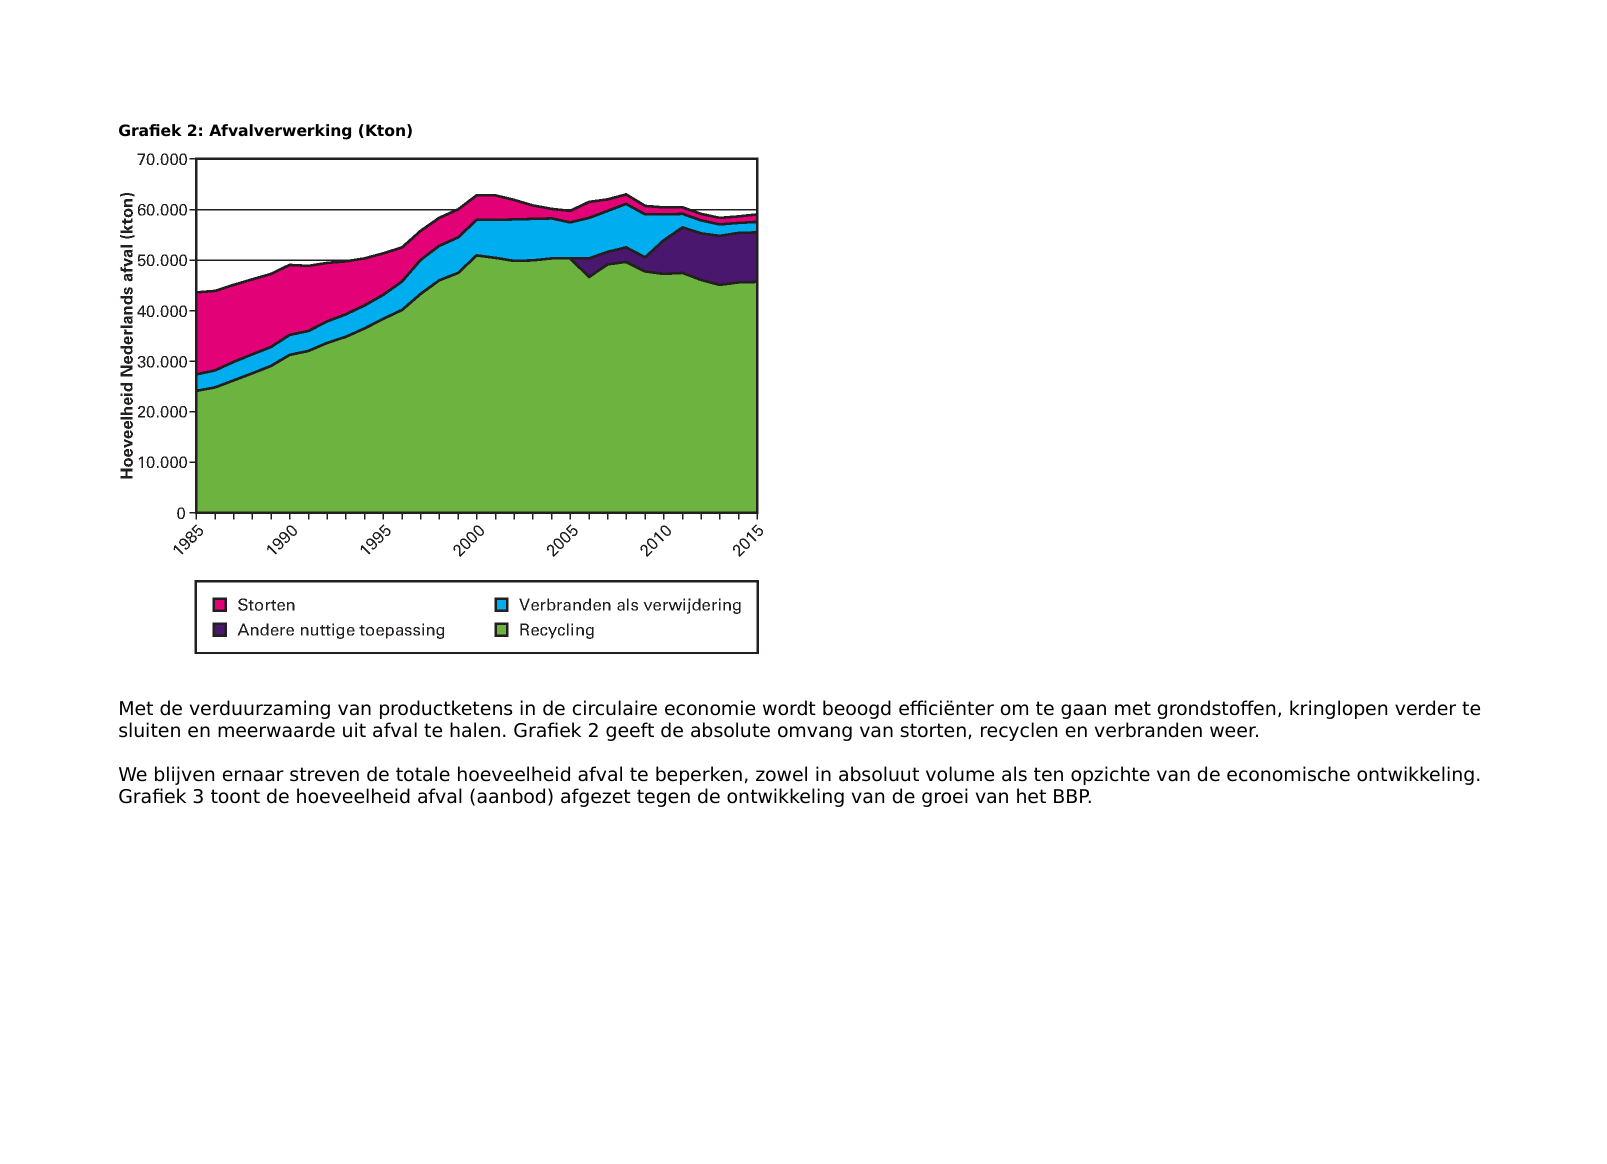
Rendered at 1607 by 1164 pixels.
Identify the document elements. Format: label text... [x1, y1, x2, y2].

text Grafiek 2: Afvalverwerking (Kton) [118, 122, 768, 140]
picture [118, 151, 768, 654]
text We blijven ernaar streven de totale hoeveelheid afval te beperken, zowel in absoluut volume als ten opzichte van de economische ontwikkeling. Grafiek 3 toont de hoeveelheid afval (aanbod) afgezet tegen de ontwikkeling van de groei van het BBP. [118, 764, 1488, 808]
text Met de verduurzaming van productketens in de circulaire economie wordt beoogd efficiënter om te gaan met grondstoffen, kringlopen verder te sluiten en meerwaarde uit afval te halen. Grafiek 2 geeft de absolute omvang van storten, recyclen en verbranden weer. [118, 698, 1488, 742]
